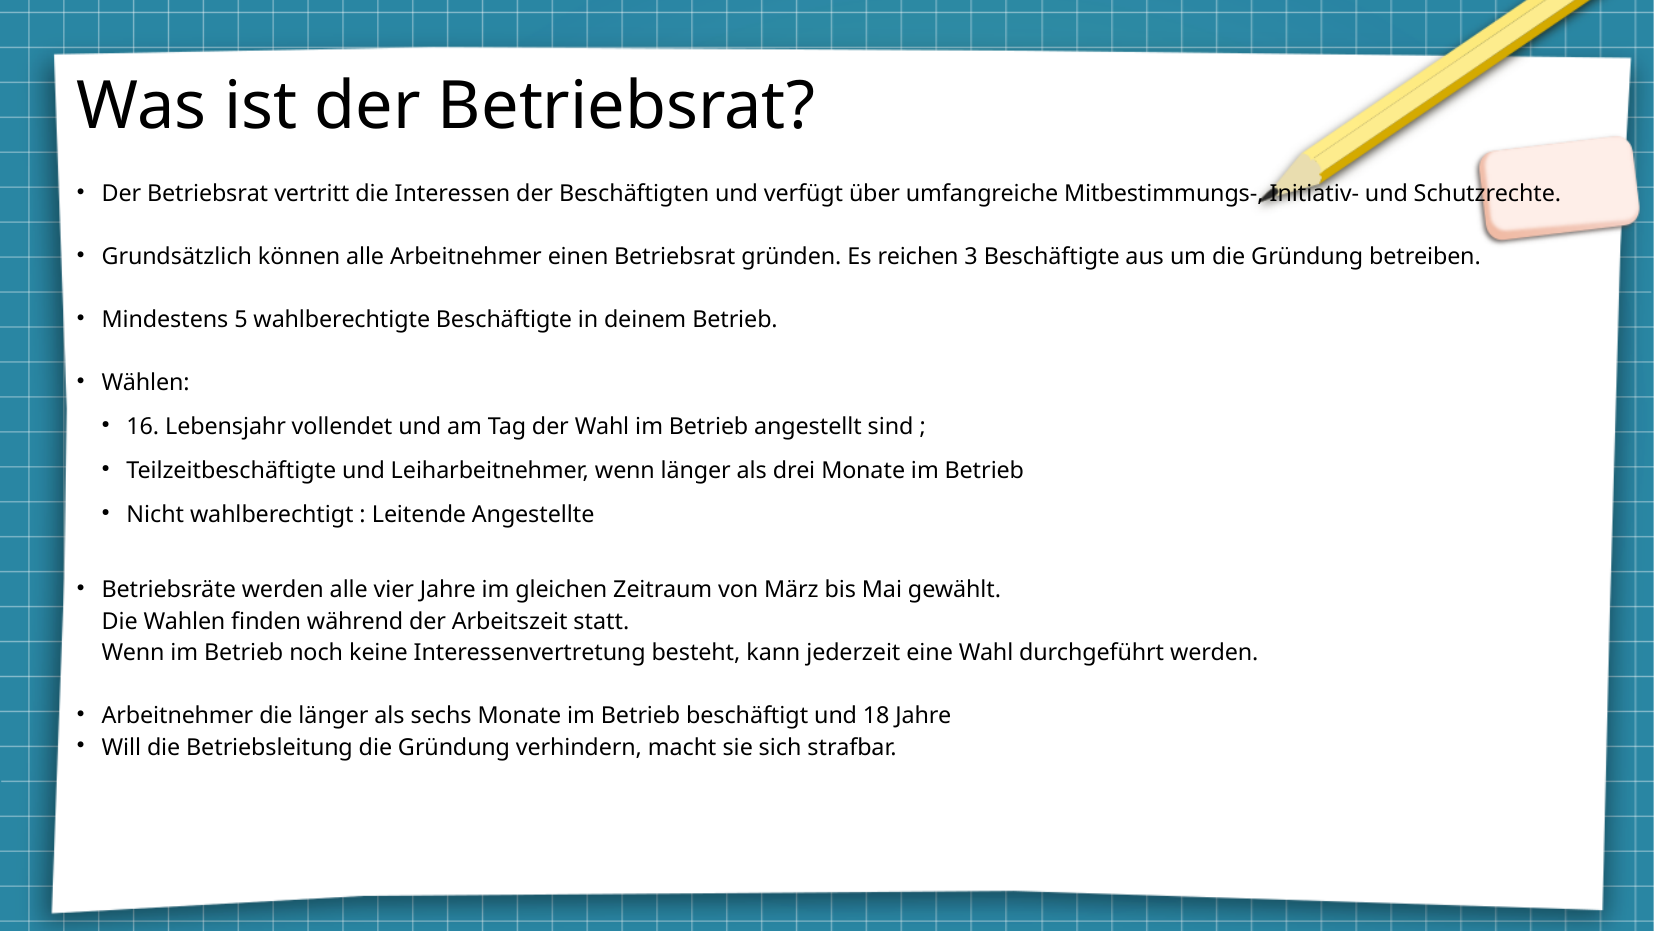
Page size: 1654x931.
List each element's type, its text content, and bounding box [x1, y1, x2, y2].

picture [0, 0, 1654, 931]
title Was ist der Betriebsrat? [76, 0, 827, 177]
list Der Betriebsrat vertritt die Interessen der Beschäftigten und verfügt über umfangreiche Mitbestimmungs-, Initiativ- und Schutzrechte. Grundsätzlich können alle Arbeitnehmer einen Betriebsrat gründen. Es reichen 3 Beschäftigte aus um die Gründung betreiben. Mindestens 5 wahlberechtigte Beschäftigte in deinem Betrieb. Wählen: 16. Lebensjahr vollendet und am Tag der Wahl im Betrieb angestellt sind ; Teilzeitbeschäftigte und Leiharbeitnehmer, wenn länger als drei Monate im Betrieb Nicht wahlberechtigt : Leitende Angestellte Betriebsräte werden alle vier Jahre im gleichen Zeitraum von März bis Mai gewählt. Die Wahlen finden während der Arbeitszeit statt. Wenn im Betrieb noch keine Interessenvertretung besteht, kann jederzeit eine Wahl durchgeführt werden. Arbeitnehmer die länger als sechs Monate im Betrieb beschäftigt und 18 Jahre Will die Betriebsleitung die Gründung verhindern, macht sie sich strafbar. [76, 177, 1565, 798]
